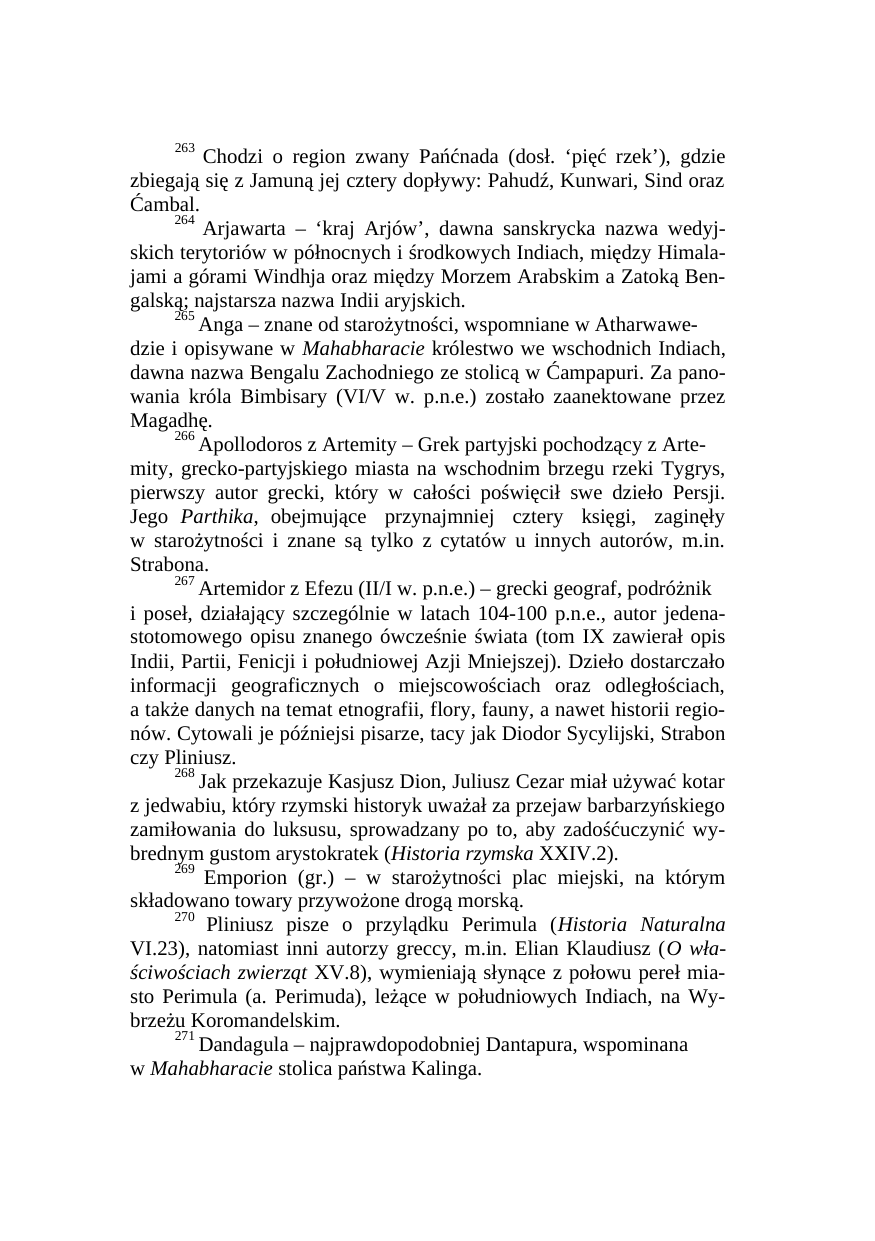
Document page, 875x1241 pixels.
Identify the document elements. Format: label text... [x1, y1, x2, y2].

text 266 Apollodoros z Artemity – Grek partyjski pochodzący z Arte- [130, 432, 868, 456]
text 263 Chodzi o region zwany Pańćnada (dosł. ‘pięć rzek’), gdzie zbiegają się z Jamuną jej cztery dopływy: Pahudź, Kunwari, Sind oraz Ćambal. [130, 140, 726, 216]
text 265 Anga – znane od starożytności, wspomniane w Atharwawe- [130, 312, 868, 336]
text 269 Emporion (gr.) – w starożytności plac miejski, na którym składowano towary przywożone drogą morską. [130, 865, 726, 913]
text 270 Pliniusz pisze o przylądku Perimula (Historia Naturalna VI.23), natomiast inni autorzy greccy, m.in. Elian Klaudiusz (O wła- ściwościach zwierząt XV.8), wymieniają słynące z połowu pereł mia- sto Perimula (a. Perimuda), leżące w południowych Indiach, na Wy- brzeżu Koromandelskim. [130, 913, 726, 1032]
text 271 Dandagula – najprawdopodobniej Dantapura, wspominana [174, 1032, 868, 1056]
text 268 Jak przekazuje Kasjusz Dion, Juliusz Cezar miał używać kotar z jedwabiu, który rzymski historyk uważał za przejaw barbarzyńskiego zamiłowania do luksusu, sprowadzany po to, aby zadośćuczynić wy- brednym gustom arystokratek (Historia rzymska XXIV.2). [130, 769, 726, 865]
text dzie i opisywane w Mahabharacie królestwo we wschodnich Indiach, dawna nazwa Bengalu Zachodniego ze stolicą w Ćampapuri. Za pano- wania króla Bimbisary (VI/V w. p.n.e.) zostało zaanektowane przez Magadhę. [130, 336, 726, 432]
text w Mahabharacie stolica państwa Kalinga. [130, 1056, 868, 1080]
text mity, grecko-partyjskiego miasta na wschodnim brzegu rzeki Tygrys, pierwszy autor grecki, który w całości poświęcił swe dzieło Persji. Jego Parthika, obejmujące przynajmniej cztery księgi, zaginęły w starożytności i znane są tylko z cytatów u innych autorów, m.in. Strabona. [130, 456, 726, 576]
text 267 Artemidor z Efezu (II/I w. p.n.e.) – grecki geograf, podróżnik [130, 576, 868, 600]
text 264 Arjawarta – ‘kraj Arjów’, dawna sanskrycka nazwa wedyj- skich terytoriów w północnych i środkowych Indiach, między Himala- jami a górami Windhja oraz między Morzem Arabskim a Zatoką Ben- galską; najstarsza nazwa Indii aryjskich. [130, 216, 726, 312]
text i poseł, działający szczególnie w latach 104-100 p.n.e., autor jedena- stotomowego opisu znanego ówcześnie świata (tom IX zawierał opis Indii, Partii, Fenicji i południowej Azji Mniejszej). Dzieło dostarczało informacji geograficznych o miejscowościach oraz odległościach, a także danych na temat etnografii, flory, fauny, a nawet historii regio- nów. Cytowali je późniejsi pisarze, tacy jak Diodor Sycylijski, Strabon czy Pliniusz. [130, 600, 726, 769]
